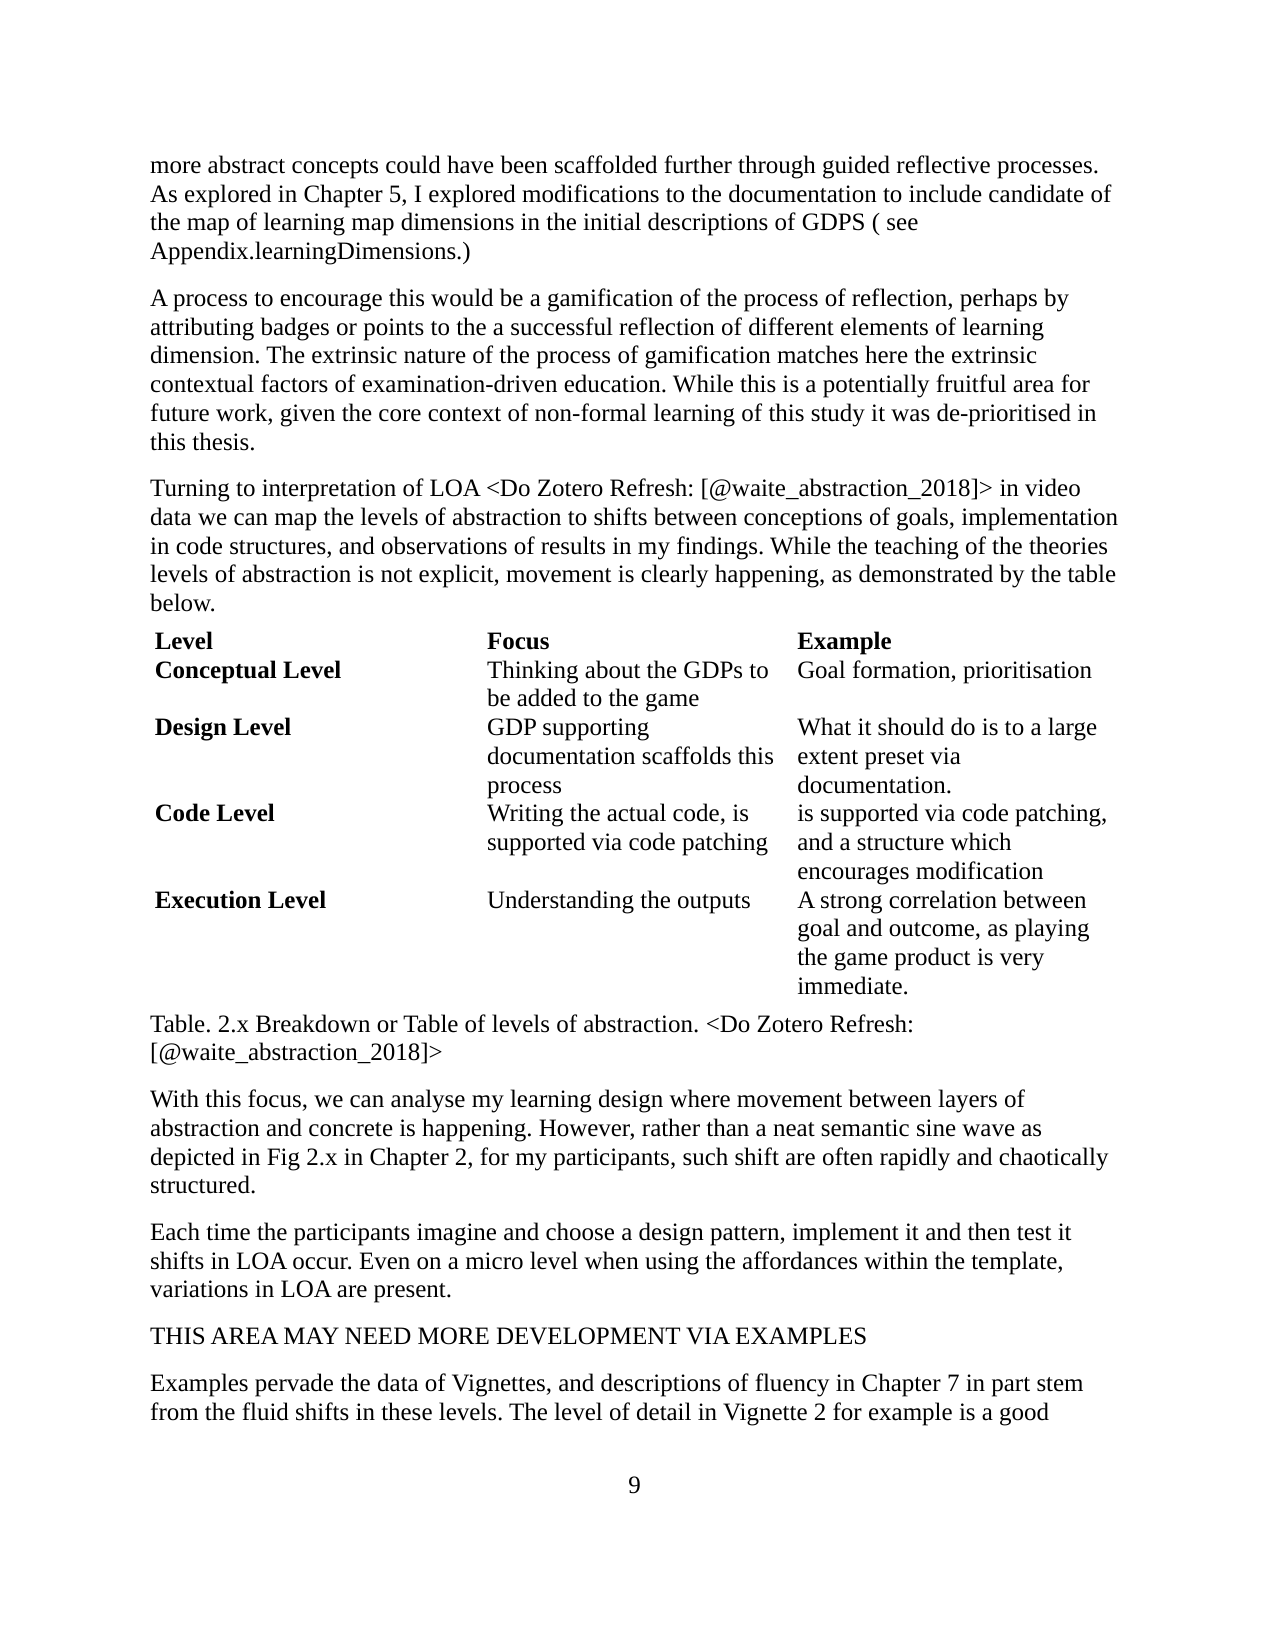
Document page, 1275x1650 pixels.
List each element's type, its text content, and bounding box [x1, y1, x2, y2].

table_cell GDP supporting documentation scaffolds this process [482, 712, 793, 798]
table_header Focus [482, 626, 793, 655]
table_header Level [150, 626, 482, 655]
text A process to encourage this would be a gamification of the process of reflection, perhaps by attributing badges or points to the a successful reflection of different elements of learning dimension. The extrinsic nature of the process of gamification matches here the extrinsic contextual factors of examination-driven education. While this is a potentially fruitful area for future work, given the core context of non-formal learning of this study it was de-prioritised in this thesis. [150, 283, 1125, 455]
table_cell Thinking about the GDPs to be added to the game [482, 655, 793, 712]
text Each time the participants imagine and choose a design pattern, implement it and then test it shifts in LOA occur. Even on a micro level when using the affordances within the template, variations in LOA are present. [150, 1217, 1125, 1303]
table_cell Understanding the outputs [482, 885, 793, 1000]
table_cell Code Level [150, 799, 482, 885]
table_cell A strong correlation between goal and outcome, as playing the game product is very immediate. [793, 885, 1125, 1000]
table_header Example [793, 626, 1125, 655]
text more abstract concepts could have been scaffolded further through guided reflective processes. As explored in Chapter 5, I explored modifications to the documentation to include candidate of the map of learning map dimensions in the initial descriptions of GDPS ( see Appendix.learningDimensions.) [150, 150, 1125, 265]
table_cell Design Level [150, 712, 482, 798]
table_cell Goal formation, prioritisation [793, 655, 1125, 712]
text Turning to interpretation of LOA <Do Zotero Refresh: [@waite_abstraction_2018]> in video data we can map the levels of abstraction to shifts between conceptions of goals, implementation in code structures, and observations of results in my findings. While the teaching of the theories levels of abstraction is not explicit, movement is clearly happening, as demonstrated by the table below. [150, 473, 1125, 617]
text Examples pervade the data of Vignettes, and descriptions of fluency in Chapter 7 in part stem from the fluid shifts in these levels. The level of detail in Vignette 2 for example is a good [150, 1368, 1125, 1425]
table_cell Execution Level [150, 885, 482, 1000]
text Table. 2.x Breakdown or Table of levels of abstraction. <Do Zotero Refresh: [@waite_abstraction_2018]> [150, 1009, 1125, 1066]
text With this focus, we can analyse my learning design where movement between layers of abstraction and concrete is happening. However, rather than a neat semantic sine wave as depicted in Fig 2.x in Chapter 2, for my participants, such shift are often rapidly and chaotically structured. [150, 1084, 1125, 1199]
table_cell is supported via code patching, and a structure which encourages modification [793, 799, 1125, 885]
table_cell Writing the actual code, is supported via code patching [482, 799, 793, 885]
table_cell What it should do is to a large extent preset via documentation. [793, 712, 1125, 798]
table_cell Conceptual Level [150, 655, 482, 712]
text THIS AREA MAY NEED MORE DEVELOPMENT VIA EXAMPLES [150, 1321, 1125, 1350]
